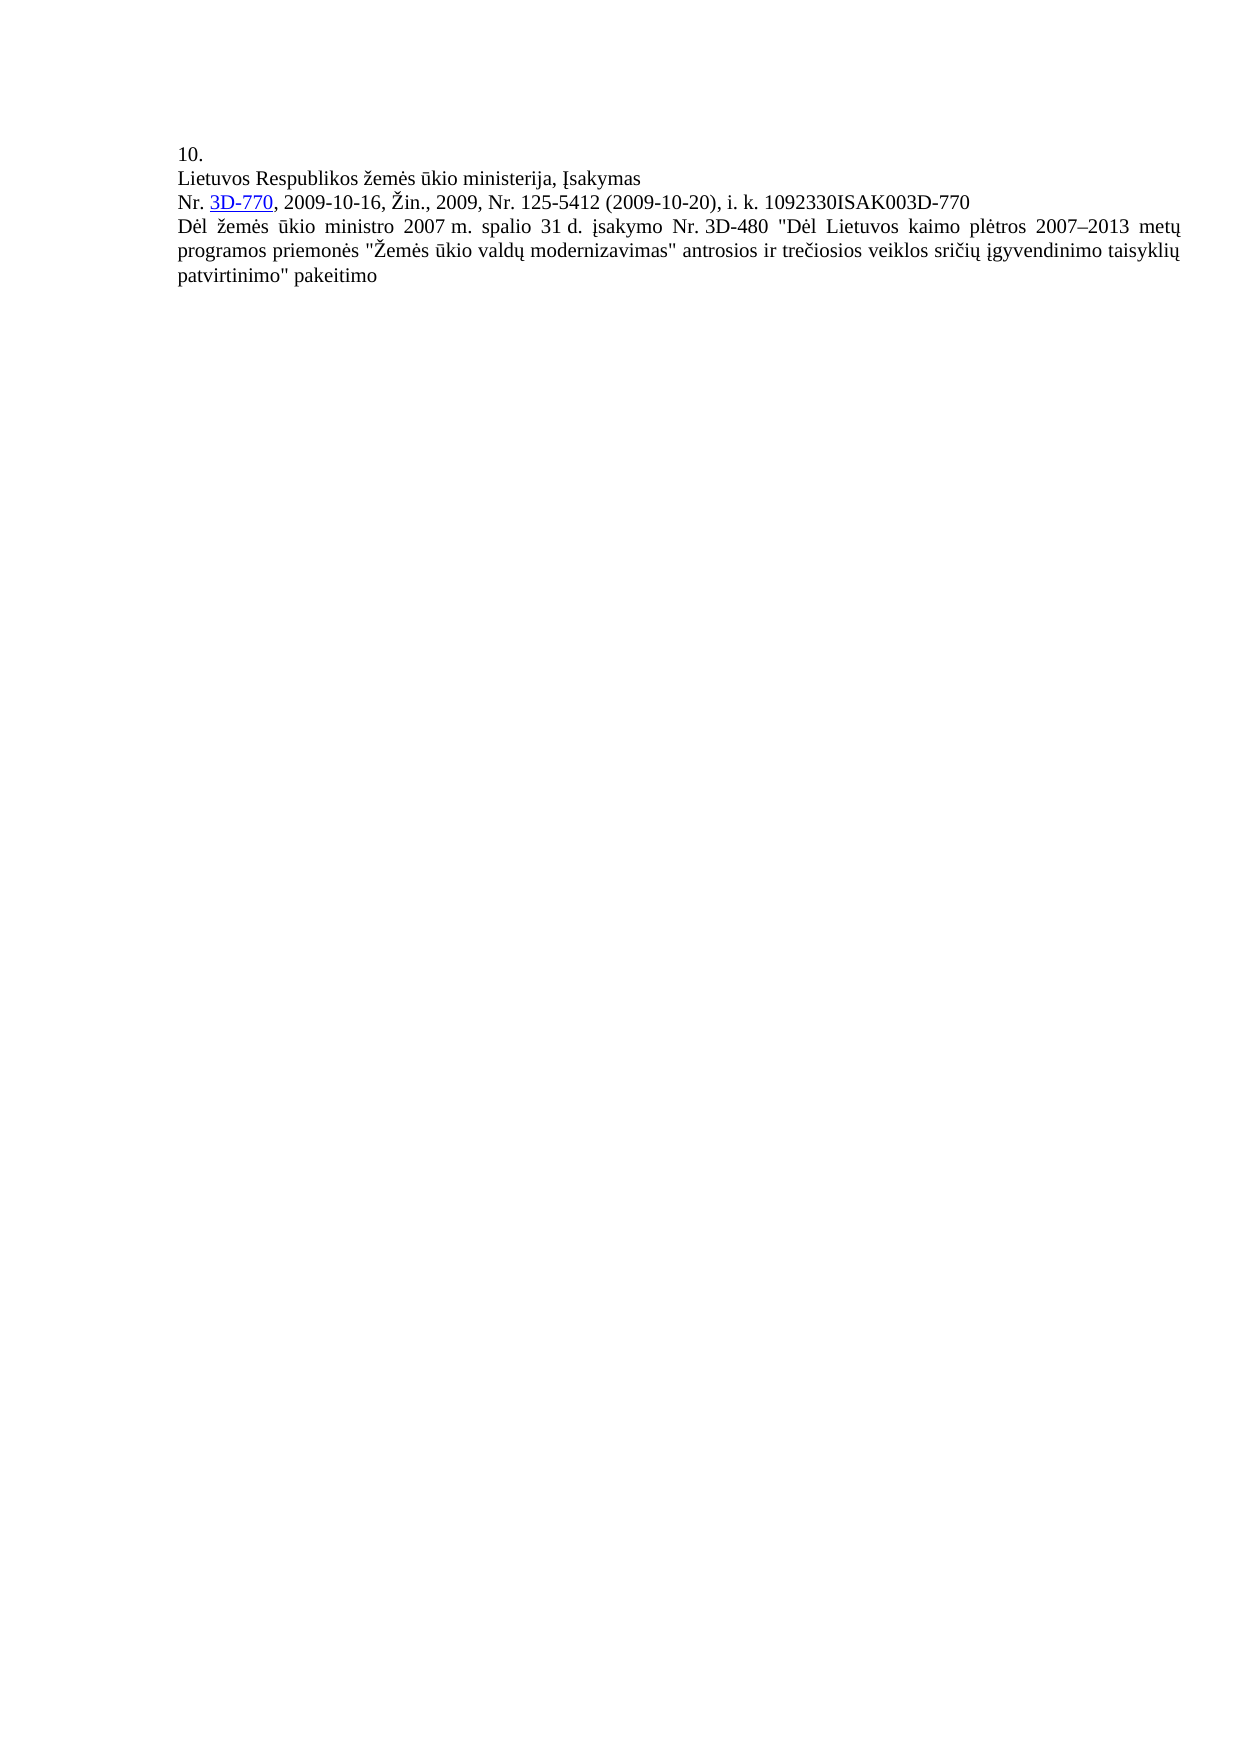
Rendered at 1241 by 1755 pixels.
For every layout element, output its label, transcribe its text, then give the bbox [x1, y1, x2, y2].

text Lietuvos Respublikos žemės ūkio ministerija, Įsakymas [177, 166, 1181, 190]
text Nr. 3D-770, 2009-10-16, Žin., 2009, Nr. 125-5412 (2009-10-20), i. k. 1092330ISAK003D-770 [177, 190, 1181, 214]
text 10. [177, 142, 1181, 166]
text Dėl žemės ūkio ministro 2007 m. spalio 31 d. įsakymo Nr. 3D-480 "Dėl Lietuvos kaimo plėtros 2007–2013 metų programos priemonės "Žemės ūkio valdų modernizavimas" antrosios ir trečiosios veiklos sričių įgyvendinimo taisyklių patvirtinimo" pakeitimo [177, 214, 1181, 287]
